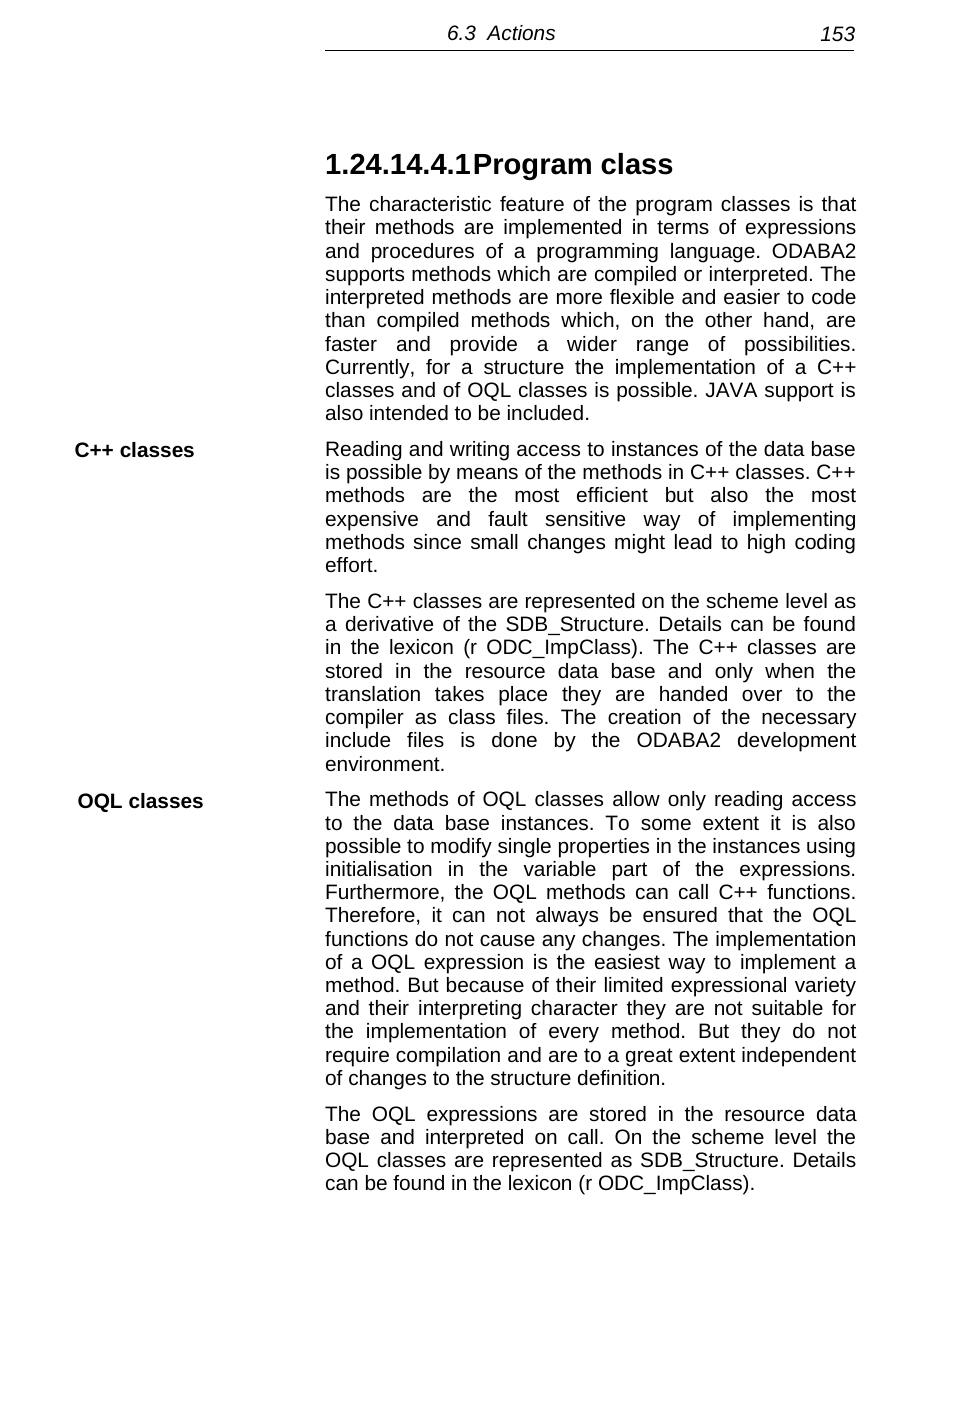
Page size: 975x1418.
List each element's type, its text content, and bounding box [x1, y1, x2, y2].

text Reading and writing access to instances of the data base is possible by means of the methods in C++ classes. C++ methods are the most efficient but also the most expensive and fault sensitive way of implementing methods since small changes might lead to high coding effort. [325, 438, 857, 577]
text The C++ classes are represented on the scheme level as a derivative of the SDB_Structure. Details can be found in the lexicon (r ODC_ImpClass). The C++ classes are stored in the resource data base and only when the translation takes place they are handed over to the compiler as class files. The creation of the necessary include files is done by the ODABA2 development environment. [325, 589, 857, 775]
text OQL classes [77, 790, 282, 813]
text The methods of OQL classes allow only reading access to the data base instances. To some extent it is also possible to modify single properties in the instances using initialisation in the variable part of the expressions. Furthermore, the OQL methods can call C++ functions. Therefore, it can not always be ensured that the OQL functions do not cause any changes. The implementation of a OQL expression is the easiest way to implement a method. But because of their limited expressional variety and their interpreting character they are not suitable for the implementation of every method. But they do not require compilation and are to a great extent independent of changes to the structure definition. [325, 788, 857, 1090]
text The OQL expressions are stored in the resource data base and interpreted on call. On the scheme level the OQL classes are represented as SDB_Structure. Details can be found in the lexicon (r ODC_ImpClass). [325, 1102, 857, 1195]
subtitle 4.4.1 Program class [325, 148, 857, 180]
text The characteristic feature of the program classes is that their methods are implemented in terms of expressions and procedures of a programming language. ODABA2 supports methods which are compiled or interpreted. The interpreted methods are more flexible and easier to code than compiled methods which, on the other hand, are faster and provide a wider range of possibilities. Currently, for a structure the implementation of a C++ classes and of OQL classes is possible. JAVA support is also intended to be included. [325, 193, 857, 425]
text C++ classes [74, 438, 278, 462]
